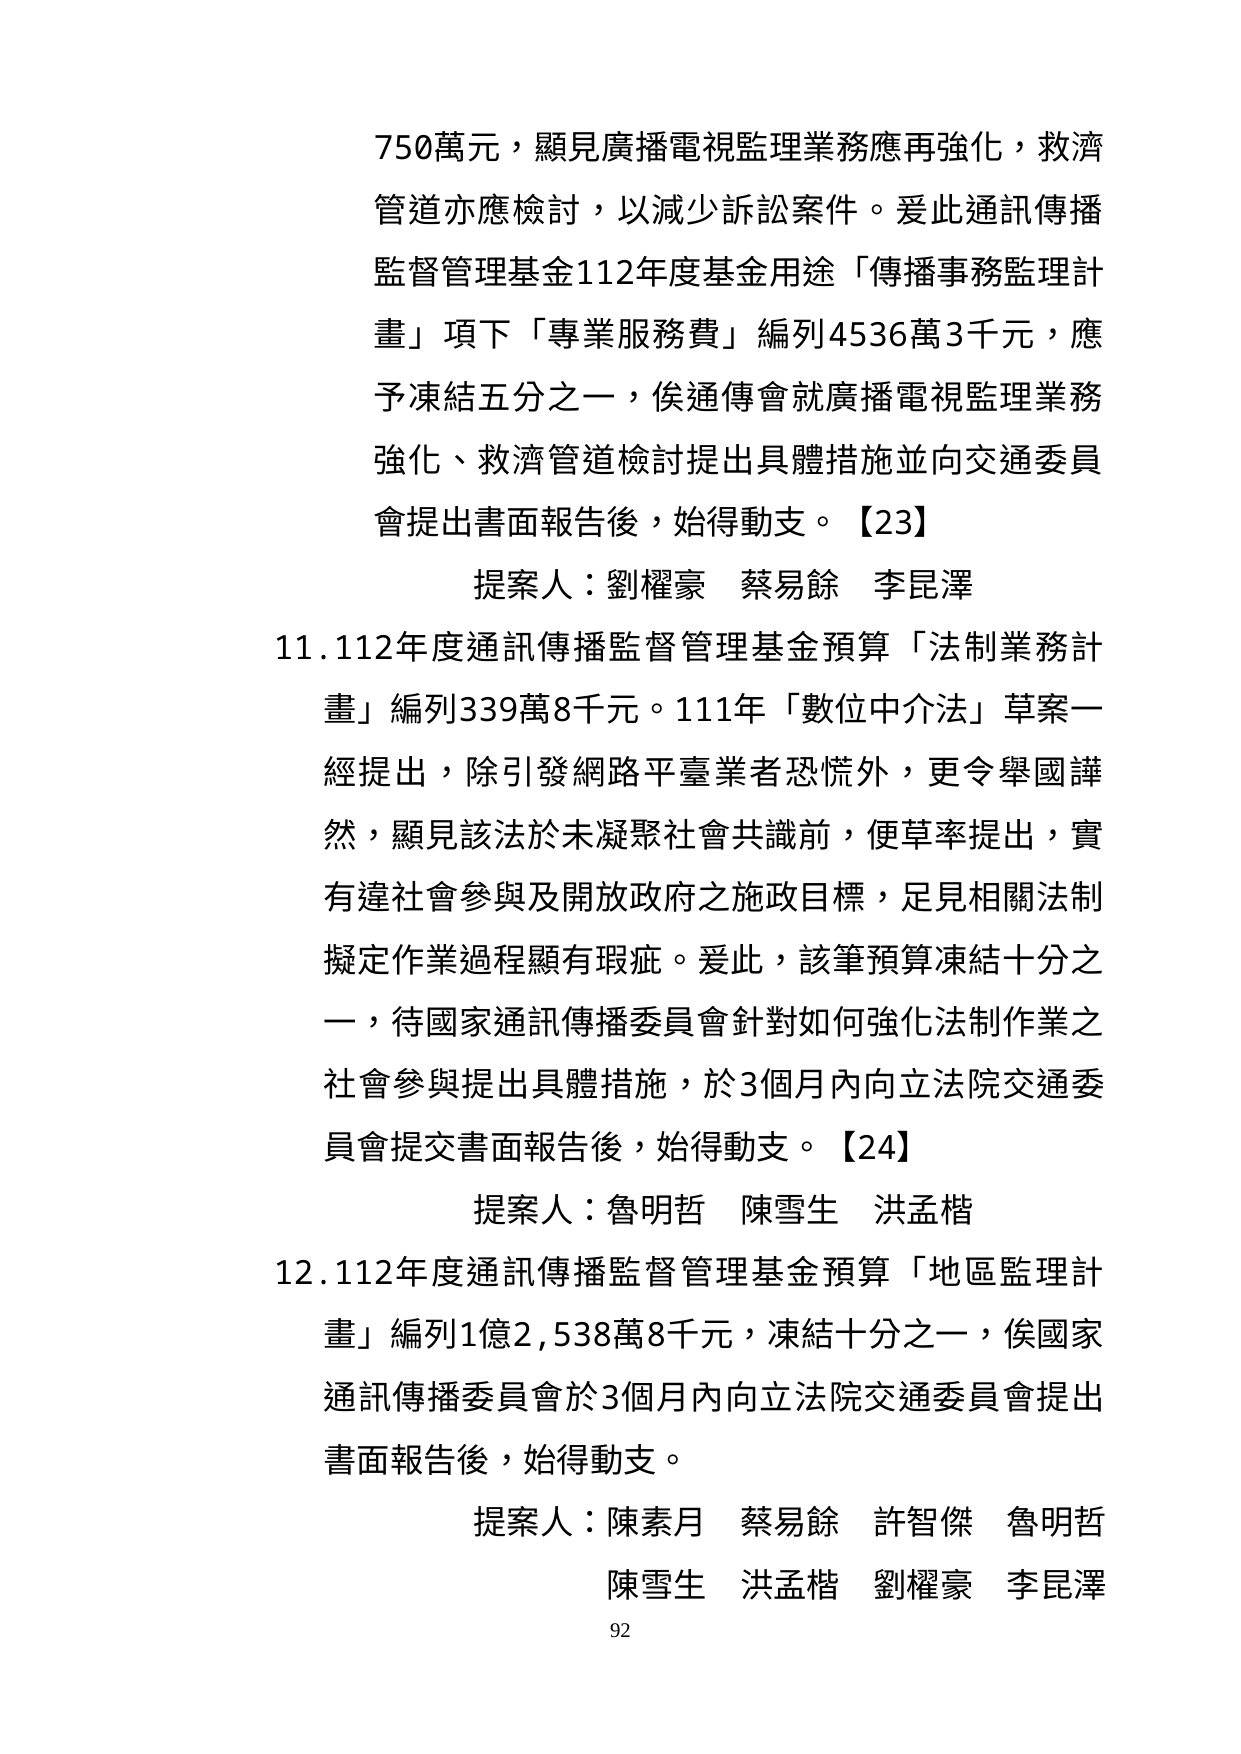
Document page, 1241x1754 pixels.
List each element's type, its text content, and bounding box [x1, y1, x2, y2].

text 提案人：魯明哲 陳雪生 洪孟楷 [473, 1166, 1117, 1228]
text 提案人：劉櫂豪 蔡易餘 李昆澤 [473, 541, 1117, 603]
subtitle 12.112年度通訊傳播監督管理基金預算「地區監理計畫」編列1億2,538萬8千元，凍結十分之一，俟國家通訊傳播委員會於3個月內向立法院交通委員會提出書面報告後，始得動支。 [273, 1228, 1104, 1478]
subtitle 750萬元，顯見廣播電視監理業務應再強化，救濟管道亦應檢討，以減少訴訟案件。爰此通訊傳播監督管理基金112年度基金用途「傳播事務監理計畫」項下「專業服務費」編列4536萬3千元，應予凍結五分之一，俟通傳會就廣播電視監理業務強化、救濟管道檢討提出具體措施並向交通委員會提出書面報告後，始得動支。【23】 [323, 103, 1104, 541]
text 提案人：陳素月 蔡易餘 許智傑 魯明哲 陳雪生 洪孟楷 劉櫂豪 李昆澤 [473, 1478, 1117, 1603]
subtitle 11.112年度通訊傳播監督管理基金預算「法制業務計畫」編列339萬8千元。111年「數位中介法」草案一經提出，除引發網路平臺業者恐慌外，更令舉國譁然，顯見該法於未凝聚社會共識前，便草率提出，實有違社會參與及開放政府之施政目標，足見相關法制擬定作業過程顯有瑕疵。爰此，該筆預算凍結十分之一，待國家通訊傳播委員會針對如何強化法制作業之社會參與提出具體措施，於3個月內向立法院交通委員會提交書面報告後，始得動支。【24】 [273, 603, 1104, 1166]
